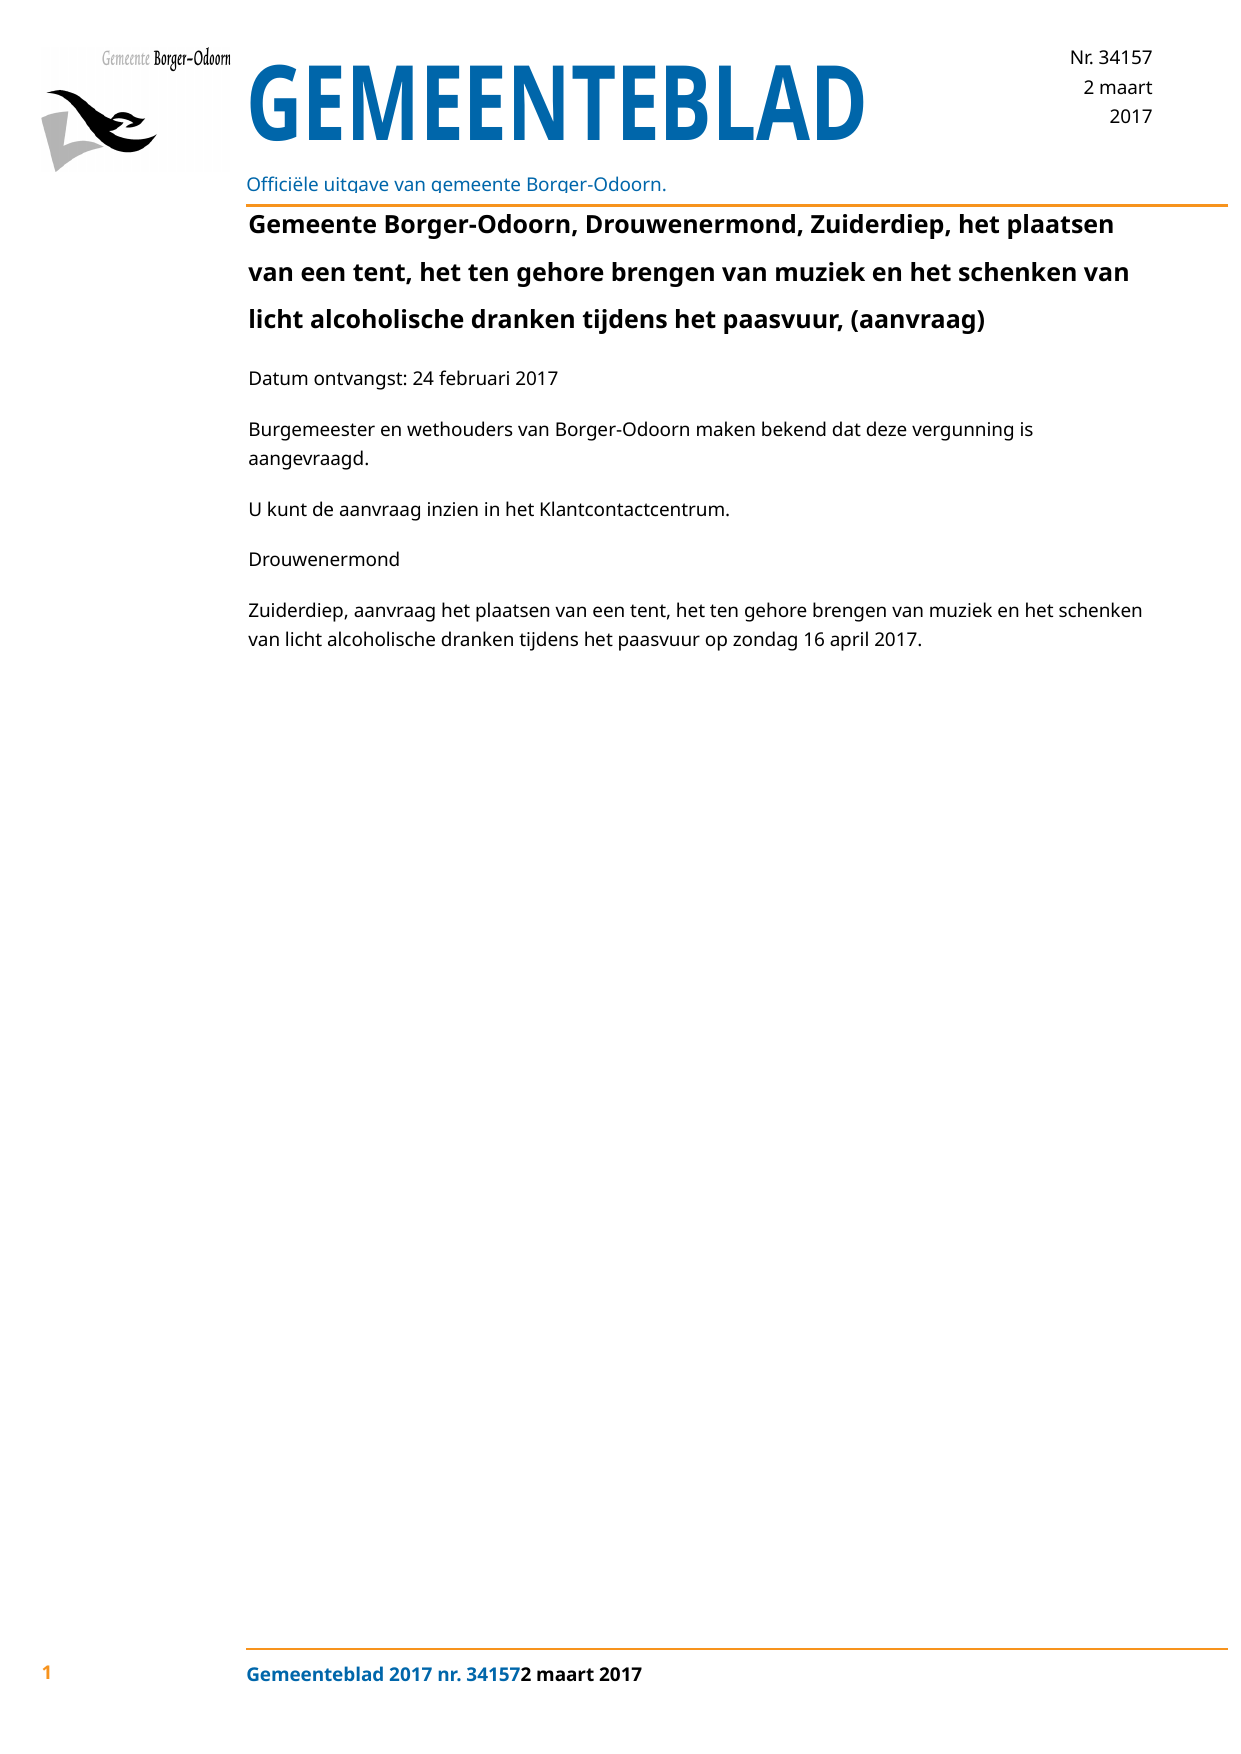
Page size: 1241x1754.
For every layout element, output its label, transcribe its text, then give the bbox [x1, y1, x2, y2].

picture [41, 47, 231, 172]
text Burgemeester en wethouders van Borger-Odoorn maken bekend dat deze vergunning is aangevraagd. [248, 416, 1152, 471]
text U kunt de aanvraag inzien in het Klantcontactcentrum. [248, 496, 1152, 522]
text Datum ontvangst: 24 februari 2017 [248, 366, 1152, 391]
text Drouwenermond [248, 546, 1152, 572]
text Zuiderdiep, aanvraag het plaatsen van een tent, het ten gehore brengen van muziek en het schenken van licht alcoholische dranken tijdens het paasvuur op zondag 16 april 2017. [248, 597, 1152, 652]
text Gemeente Borger-Odoorn, Drouwenermond, Zuiderdiep, het plaatsen van een tent, het ten gehore brengen van muziek en het schenken van licht alcoholische dranken tijdens het paasvuur, (aanvraag) [248, 207, 1152, 336]
